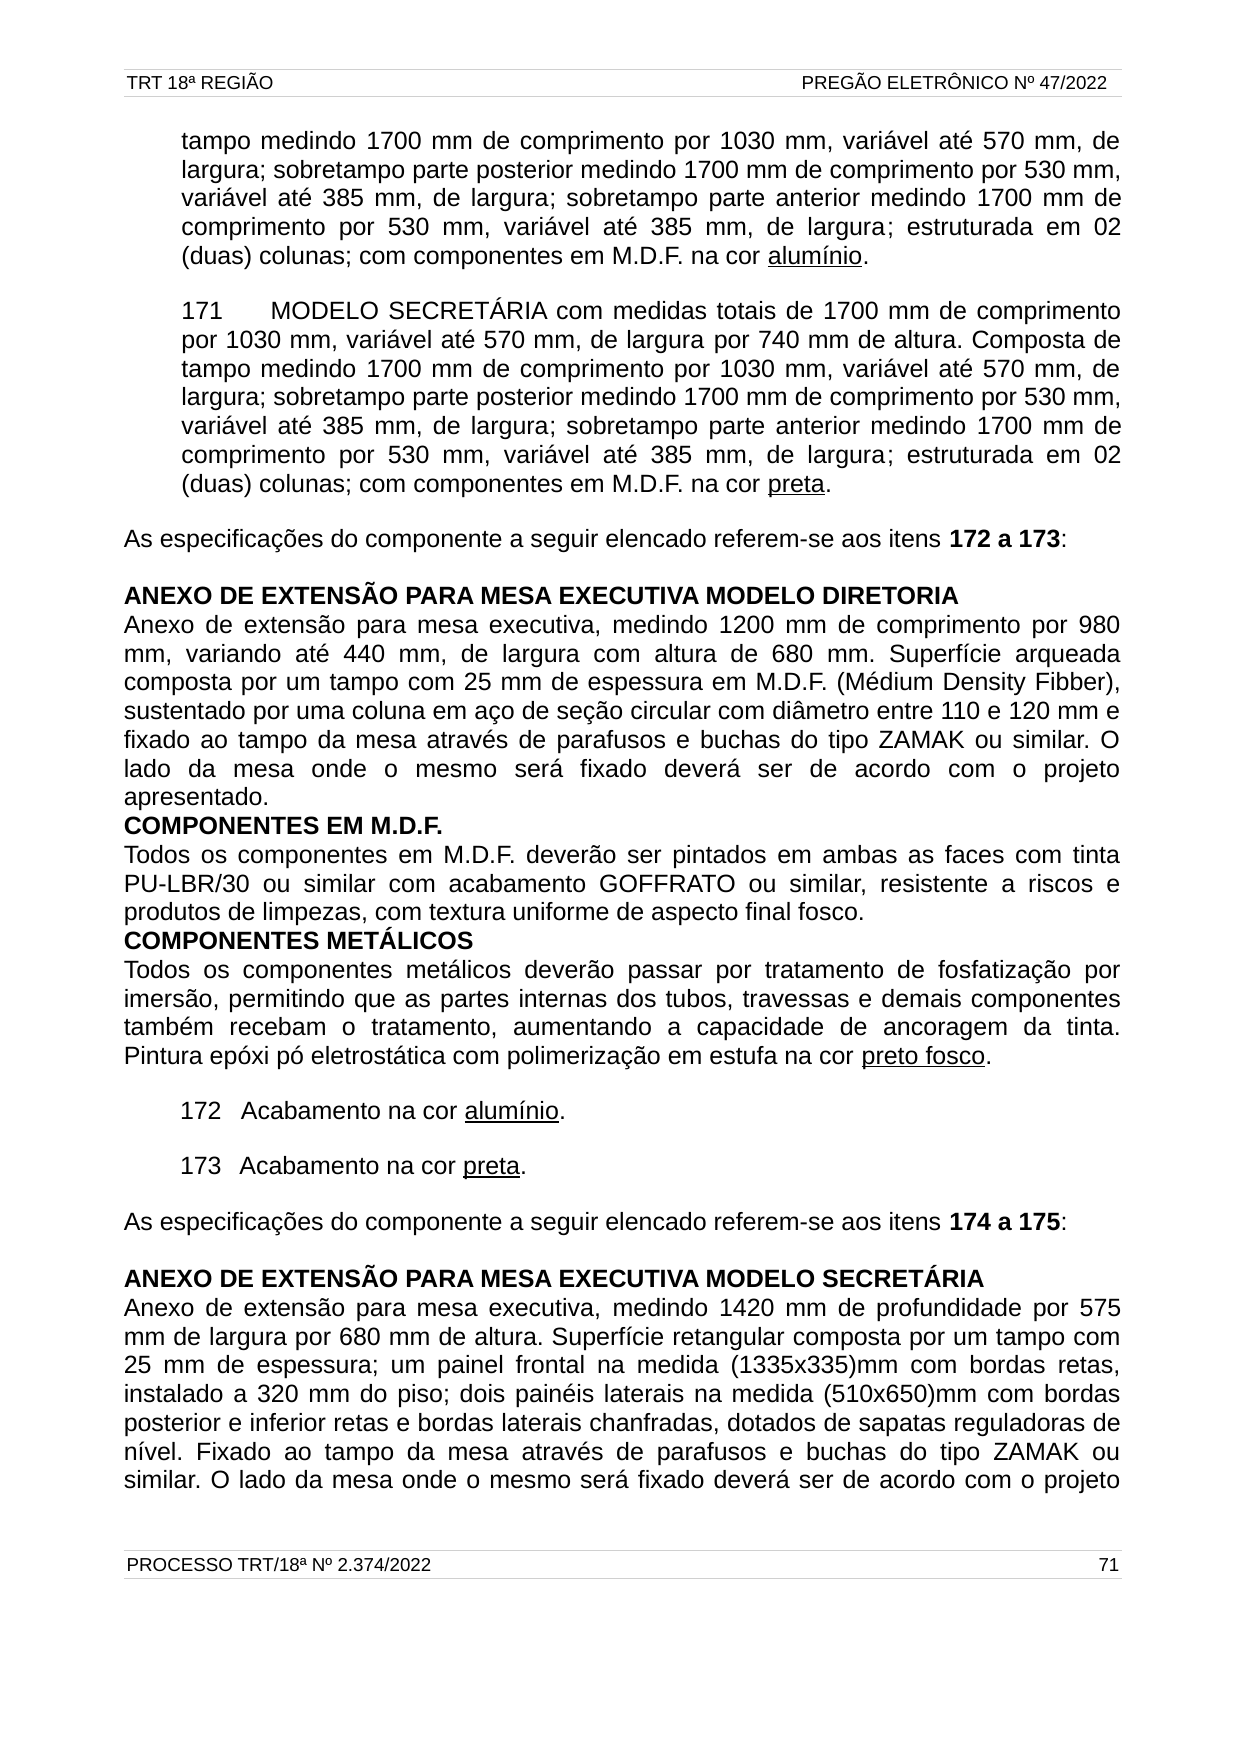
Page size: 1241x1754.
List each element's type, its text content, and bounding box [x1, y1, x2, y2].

text Anexo de extensão para mesa executiva, medindo 1420 mm de profundidade por 575 mm de largura por 680 mm de altura. Superfície retangular composta por um tampo com 25 mm de espessura; um painel frontal na medida (1335x335)mm com bordas retas, instalado a 320 mm do piso; dois painéis laterais na medida (510x650)mm com bordas posterior e inferior retas e bordas laterais chanfradas, dotados de sapatas reguladoras de nível. Fixado ao tampo da mesa através de parafusos e buchas do tipo ZAMAK ou similar. O lado da mesa onde o mesmo será fixado deverá ser de acordo com o projeto [123, 1293, 1122, 1494]
text Todos os componentes metálicos deverão passar por tratamento de fosfatização por imersão, permitindo que as partes internas dos tubos, travessas e demais componentes também recebam o tratamento, aumentando a capacidade de ancoragem da tinta. Pintura epóxi pó eletrostática com polimerização em estufa na cor preto fosco. [123, 955, 1122, 1070]
text COMPONENTES METÁLICOS [123, 926, 1122, 955]
text As especificações do componente a seguir elencado referem-se aos itens 172 a 173: [123, 524, 1122, 552]
text ANEXO DE EXTENSÃO PARA MESA EXECUTIVA MODELO DIRETORIA [123, 581, 1122, 610]
text Anexo de extensão para mesa executiva, medindo 1200 mm de comprimento por 980 mm, variando até 440 mm, de largura com altura de 680 mm. Superfície arqueada composta por um tampo com 25 mm de espessura em M.D.F. (Médium Density Fibber), sustentado por uma coluna em aço de seção circular com diâmetro entre 110 e 120 mm e fixado ao tampo da mesa através de parafusos e buchas do tipo ZAMAK ou similar. O lado da mesa onde o mesmo será fixado deverá ser de acordo com o projeto apresentado. [123, 610, 1122, 811]
text 171 MODELO SECRETÁRIA com medidas totais de 1700 mm de comprimento por 1030 mm, variável até 570 mm, de largura por 740 mm de altura. Composta de tampo medindo 1700 mm de comprimento por 1030 mm, variável até 570 mm, de largura; sobretampo parte posterior medindo 1700 mm de comprimento por 530 mm, variável até 385 mm, de largura; sobretampo parte anterior medindo 1700 mm de comprimento por 530 mm, variável até 385 mm, de largura; estruturada em 02 (duas) colunas; com componentes em M.D.F. na cor preta. [181, 296, 1122, 497]
text 173 Acabamento na cor preta. [123, 1151, 1122, 1180]
text As especificações do componente a seguir elencado referem-se aos itens 174 a 175: [123, 1206, 1122, 1235]
text 172 Acabamento na cor alumínio. [123, 1096, 1122, 1125]
text Todos os componentes em M.D.F. deverão ser pintados em ambas as faces com tinta PU‑LBR/30 ou similar com acabamento GOFFRATO ou similar, resistente a riscos e produtos de limpezas, com textura uniforme de aspecto final fosco. [123, 840, 1122, 926]
text tampo medindo 1700 mm de comprimento por 1030 mm, variável até 570 mm, de largura; sobretampo parte posterior medindo 1700 mm de comprimento por 530 mm, variável até 385 mm, de largura; sobretampo parte anterior medindo 1700 mm de comprimento por 530 mm, variável até 385 mm, de largura; estruturada em 02 (duas) colunas; com componentes em M.D.F. na cor alumínio. [181, 126, 1122, 270]
text COMPONENTES EM M.D.F. [123, 811, 1122, 840]
text ANEXO DE EXTENSÃO PARA MESA EXECUTIVA MODELO SECRETÁRIA [123, 1264, 1122, 1293]
